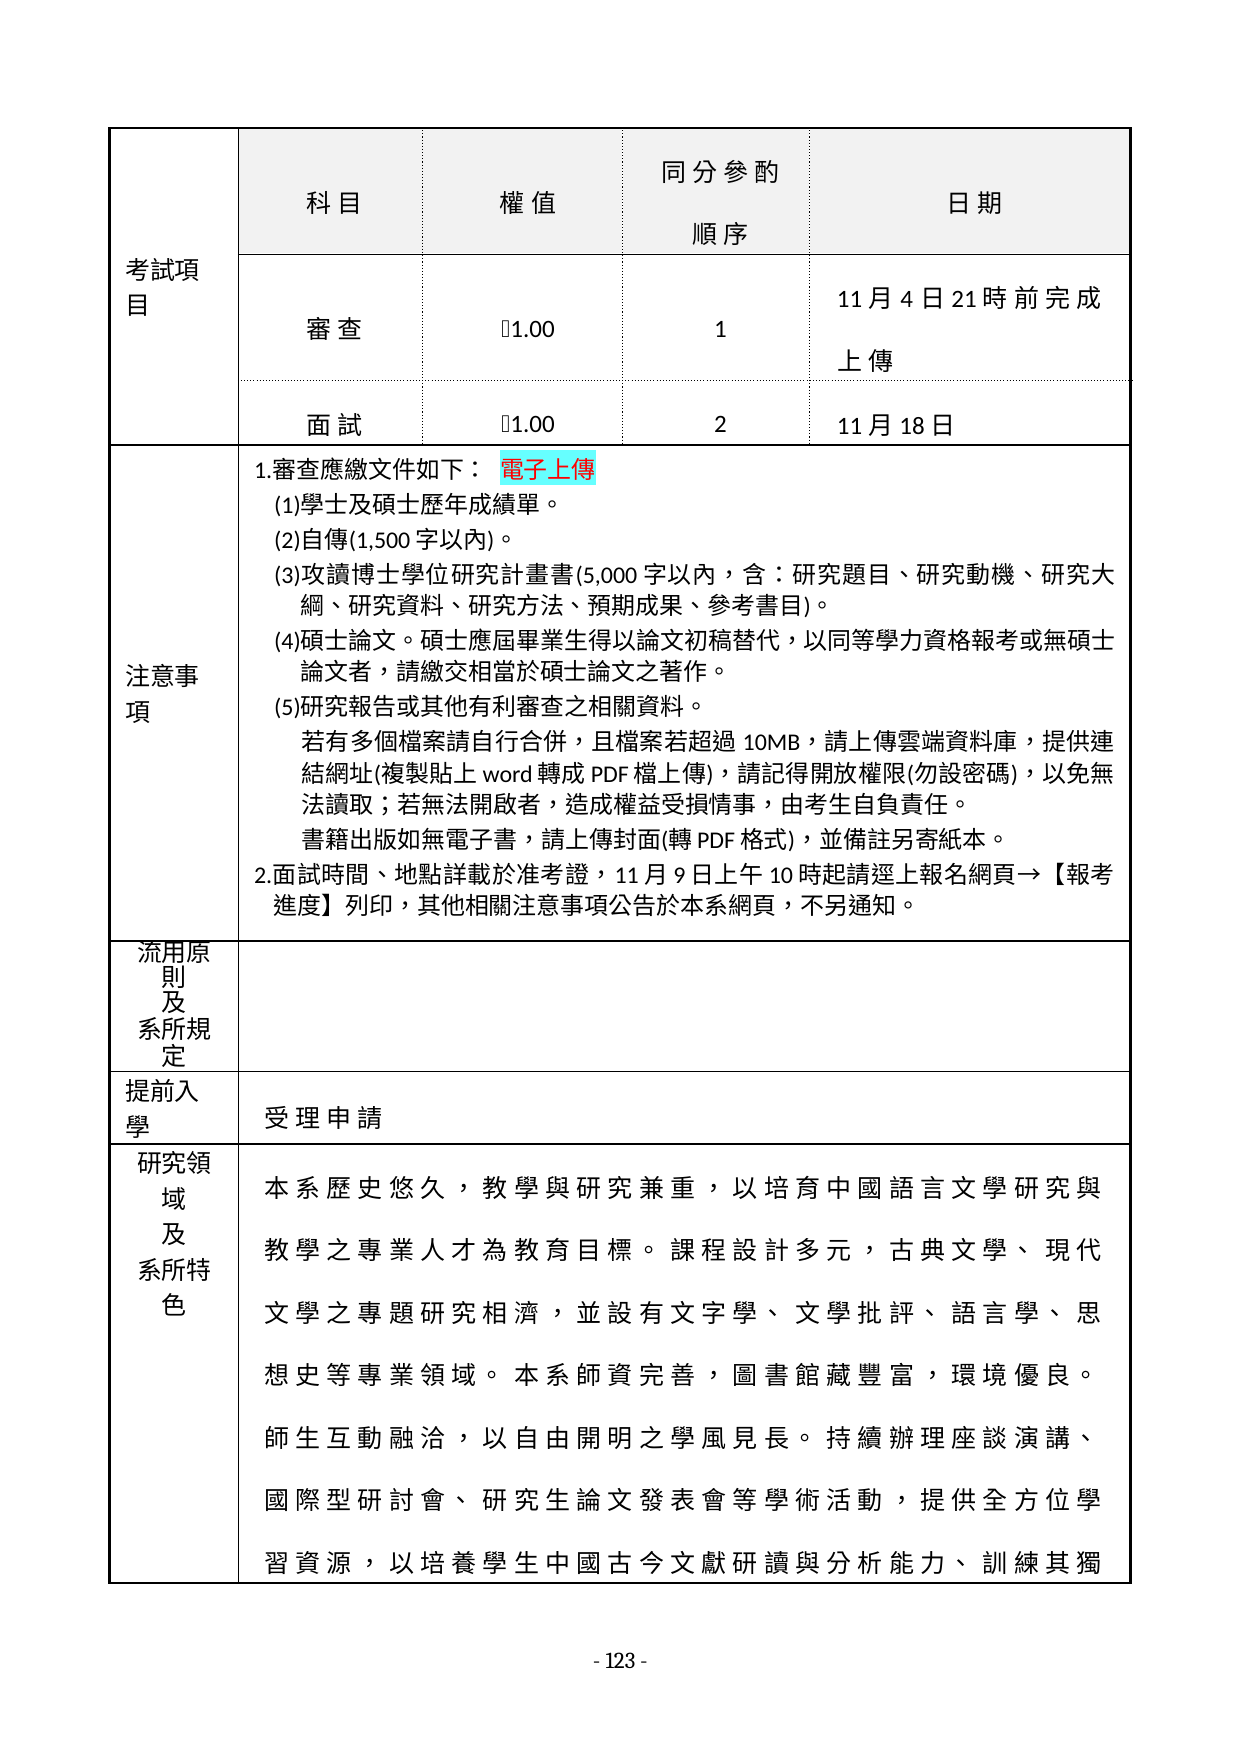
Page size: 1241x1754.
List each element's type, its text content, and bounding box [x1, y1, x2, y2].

table_cell 1 [623, 255, 809, 380]
table_cell 面試 [239, 380, 423, 444]
table_cell 2 [623, 380, 809, 444]
table_cell 日期 [810, 129, 1129, 253]
table_cell 考試項目 [111, 129, 238, 444]
table_cell 受理申請 [239, 1072, 1129, 1143]
table_cell 本系歷史悠久，教學與研究兼重，以培育中國語言文學研究與教學之專業人才為教育目標。課程設計多元，古典文學、現代文學之專題研究相濟，並設有文字學、文學批評、語言學、思想史等專業領域。本系師資完善，圖書館藏豐富，環境優良。師生互動融洽，以自由開明之學風見長。持續辦理座談演講、國際型研討會、研究生論文發表會等學術活動，提供全方位學習資源，以培養學生中國古今文獻研讀與分析能力、訓練其獨 [239, 1145, 1129, 1582]
table_cell 11月4日21時前完成上傳 [810, 255, 1129, 380]
table_cell 研究領域 及 系所特色 [111, 1145, 238, 1582]
table_cell 流用原則 及 系所規定 [111, 942, 238, 1071]
table_cell 11月18日 [810, 380, 1129, 444]
table_cell [239, 942, 1129, 1071]
table_cell 提前入學 [111, 1072, 238, 1143]
table_cell 科目 [239, 129, 423, 253]
table_cell 審查 [239, 255, 423, 380]
table_cell 1.00 [423, 255, 622, 380]
table_cell 1.審查應繳文件如下： 電子上傳 (1)學士及碩士歷年成績單。 (2)自傳(1,500字以內)。 (3)攻讀博士學位研究計畫書(5,000字以內，含：研究題目、研究動機、研究大綱、研究資料、研究方法、預期成果、參考書目)。 (4)碩士論文。碩士應屆畢業生得以論文初稿替代，以同等學力資格報考或無碩士論文者，請繳交相當於碩士論文之著作。 (5)研究報告或其他有利審查之相關資料。 若有多個檔案請自行合併，且檔案若超過10MB，請上傳雲端資料庫，提供連結網址(複製貼上word轉成PDF檔上傳)，請記得開放權限(勿設密碼)，以免無法讀取；若無法開啟者，造成權益受損情事，由考生自負責任。 書籍出版如無電子書，請上傳封面(轉PDF格式)，並備註另寄紙本。 2.面試時間、地點詳載於准考證，11月9日上午10時起請逕上報名網頁→【報考進度】列印，其他相關注意事項公告於本系網頁，不另通知。 [239, 446, 1129, 940]
table_cell 權值 [423, 129, 622, 253]
table_cell 注意事項 [111, 446, 238, 940]
table_cell 1.00 [423, 380, 622, 444]
table_cell 同分參酌順序 [623, 129, 809, 253]
